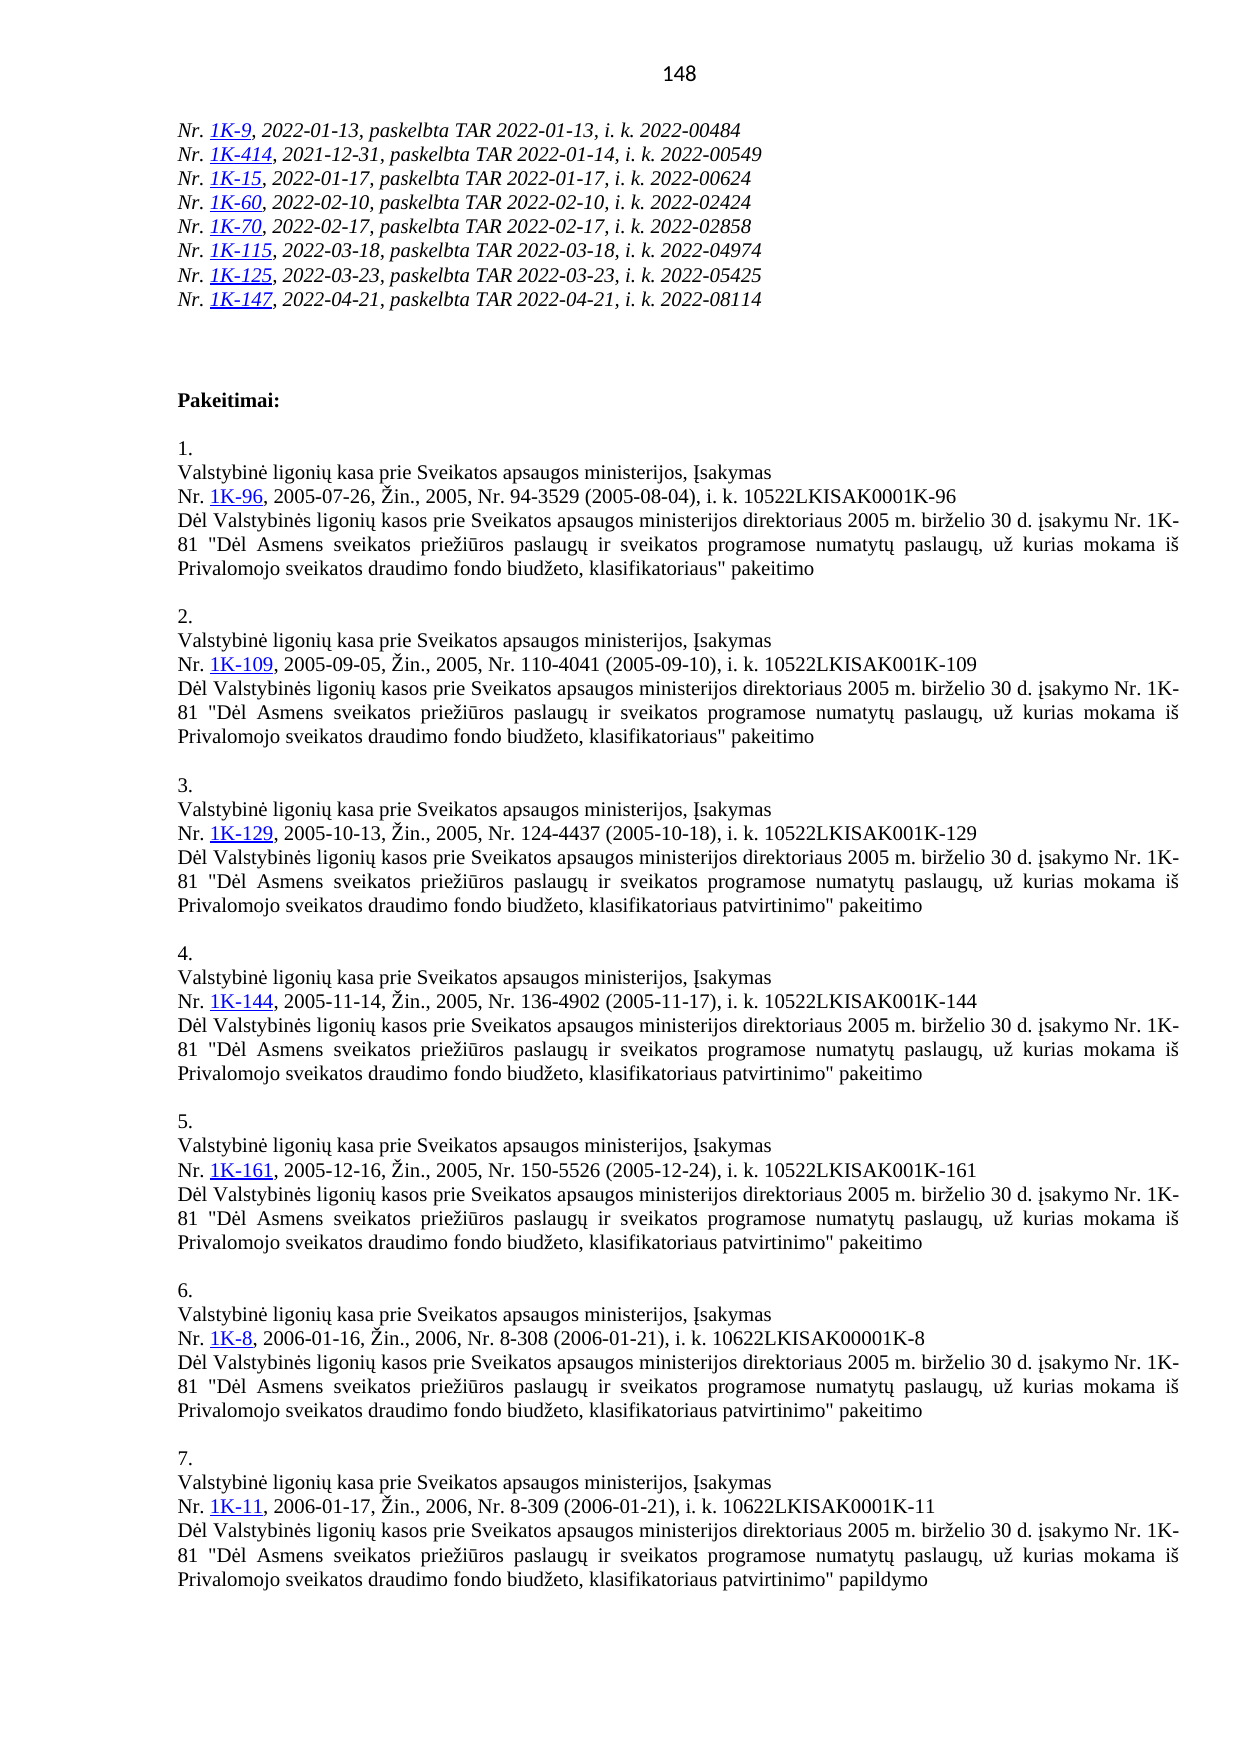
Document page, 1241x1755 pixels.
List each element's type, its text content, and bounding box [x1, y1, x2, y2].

text Nr. 1K-60, 2022-02-10, paskelbta TAR 2022-02-10, i. k. 2022-02424 [177, 190, 1181, 214]
text Dėl Valstybinės ligonių kasos prie Sveikatos apsaugos ministerijos direktoriaus 2005 m. birželio 30 d. įsakymo Nr. 1K- 81 "Dėl Asmens sveikatos priežiūros paslaugų ir sveikatos programose numatytų paslaugų, už kurias mokama iš Privalomojo sveikatos draudimo fondo biudžeto, klasifikatoriaus patvirtinimo" pakeitimo [177, 1350, 1181, 1422]
text Dėl Valstybinės ligonių kasos prie Sveikatos apsaugos ministerijos direktoriaus 2005 m. birželio 30 d. įsakymo Nr. 1K-81 "Dėl Asmens sveikatos priežiūros paslaugų ir sveikatos programose numatytų paslaugų, už kurias mokama iš Privalomojo sveikatos draudimo fondo biudžeto, klasifikatoriaus" pakeitimo [177, 676, 1181, 748]
text Dėl Valstybinės ligonių kasos prie Sveikatos apsaugos ministerijos direktoriaus 2005 m. birželio 30 d. įsakymo Nr. 1K-81 "Dėl Asmens sveikatos priežiūros paslaugų ir sveikatos programose numatytų paslaugų, už kurias mokama iš Privalomojo sveikatos draudimo fondo biudžeto, klasifikatoriaus patvirtinimo" pakeitimo [177, 845, 1181, 917]
text Nr. 1K-125, 2022-03-23, paskelbta TAR 2022-03-23, i. k. 2022-05425 [177, 262, 1181, 287]
text Valstybinė ligonių kasa prie Sveikatos apsaugos ministerijos, Įsakymas [177, 1133, 1181, 1157]
text Nr. 1K-15, 2022-01-17, paskelbta TAR 2022-01-17, i. k. 2022-00624 [177, 166, 1181, 190]
text Nr. 1K-11, 2006-01-17, Žin., 2006, Nr. 8-309 (2006-01-21), i. k. 10622LKISAK0001K-11 [177, 1494, 1181, 1518]
text Valstybinė ligonių kasa prie Sveikatos apsaugos ministerijos, Įsakymas [177, 1302, 1181, 1326]
text Nr. 1K-147, 2022-04-21, paskelbta TAR 2022-04-21, i. k. 2022-08114 [177, 287, 1181, 311]
text Nr. 1K-109, 2005-09-05, Žin., 2005, Nr. 110-4041 (2005-09-10), i. k. 10522LKISAK001K-109 [177, 652, 1181, 676]
text 5. [177, 1109, 1181, 1133]
text Valstybinė ligonių kasa prie Sveikatos apsaugos ministerijos, Įsakymas [177, 965, 1181, 989]
text Valstybinė ligonių kasa prie Sveikatos apsaugos ministerijos, Įsakymas [177, 1470, 1181, 1494]
text Nr. 1K-115, 2022-03-18, paskelbta TAR 2022-03-18, i. k. 2022-04974 [177, 238, 1181, 262]
text Nr. 1K-144, 2005-11-14, Žin., 2005, Nr. 136-4902 (2005-11-17), i. k. 10522LKISAK001K-144 [177, 989, 1181, 1013]
text Dėl Valstybinės ligonių kasos prie Sveikatos apsaugos ministerijos direktoriaus 2005 m. birželio 30 d. įsakymo Nr. 1K-81 "Dėl Asmens sveikatos priežiūros paslaugų ir sveikatos programose numatytų paslaugų, už kurias mokama iš Privalomojo sveikatos draudimo fondo biudžeto, klasifikatoriaus patvirtinimo" pakeitimo [177, 1013, 1181, 1085]
text Valstybinė ligonių kasa prie Sveikatos apsaugos ministerijos, Įsakymas [177, 628, 1181, 652]
text 7. [177, 1446, 1181, 1470]
text Nr. 1K-161, 2005-12-16, Žin., 2005, Nr. 150-5526 (2005-12-24), i. k. 10522LKISAK001K-161 [177, 1157, 1181, 1182]
text Nr. 1K-129, 2005-10-13, Žin., 2005, Nr. 124-4437 (2005-10-18), i. k. 10522LKISAK001K-129 [177, 821, 1181, 845]
text Dėl Valstybinės ligonių kasos prie Sveikatos apsaugos ministerijos direktoriaus 2005 m. birželio 30 d. įsakymo Nr. 1K- 81 "Dėl Asmens sveikatos priežiūros paslaugų ir sveikatos programose numatytų paslaugų, už kurias mokama iš Privalomojo sveikatos draudimo fondo biudžeto, klasifikatoriaus patvirtinimo" papildymo [177, 1518, 1181, 1591]
text Dėl Valstybinės ligonių kasos prie Sveikatos apsaugos ministerijos direktoriaus 2005 m. birželio 30 d. įsakymu Nr. 1K-81 "Dėl Asmens sveikatos priežiūros paslaugų ir sveikatos programose numatytų paslaugų, už kurias mokama iš Privalomojo sveikatos draudimo fondo biudžeto, klasifikatoriaus" pakeitimo [177, 508, 1181, 580]
text Nr. 1K-9, 2022-01-13, paskelbta TAR 2022-01-13, i. k. 2022-00484 [177, 118, 1181, 142]
text Valstybinė ligonių kasa prie Sveikatos apsaugos ministerijos, Įsakymas [177, 460, 1181, 484]
text 4. [177, 941, 1181, 965]
text Nr. 1K-414, 2021-12-31, paskelbta TAR 2022-01-14, i. k. 2022-00549 [177, 142, 1181, 166]
text 1. [177, 436, 1181, 460]
text 6. [177, 1278, 1181, 1302]
text Pakeitimai: [177, 387, 1181, 412]
text Dėl Valstybinės ligonių kasos prie Sveikatos apsaugos ministerijos direktoriaus 2005 m. birželio 30 d. įsakymo Nr. 1K-81 "Dėl Asmens sveikatos priežiūros paslaugų ir sveikatos programose numatytų paslaugų, už kurias mokama iš Privalomojo sveikatos draudimo fondo biudžeto, klasifikatoriaus patvirtinimo" pakeitimo [177, 1182, 1181, 1254]
text 2. [177, 604, 1181, 628]
text 3. [177, 772, 1181, 797]
text Nr. 1K-70, 2022-02-17, paskelbta TAR 2022-02-17, i. k. 2022-02858 [177, 214, 1181, 238]
text Nr. 1K-8, 2006-01-16, Žin., 2006, Nr. 8-308 (2006-01-21), i. k. 10622LKISAK00001K-8 [177, 1326, 1181, 1350]
text Valstybinė ligonių kasa prie Sveikatos apsaugos ministerijos, Įsakymas [177, 797, 1181, 821]
text Nr. 1K-96, 2005-07-26, Žin., 2005, Nr. 94-3529 (2005-08-04), i. k. 10522LKISAK0001K-96 [177, 484, 1181, 508]
